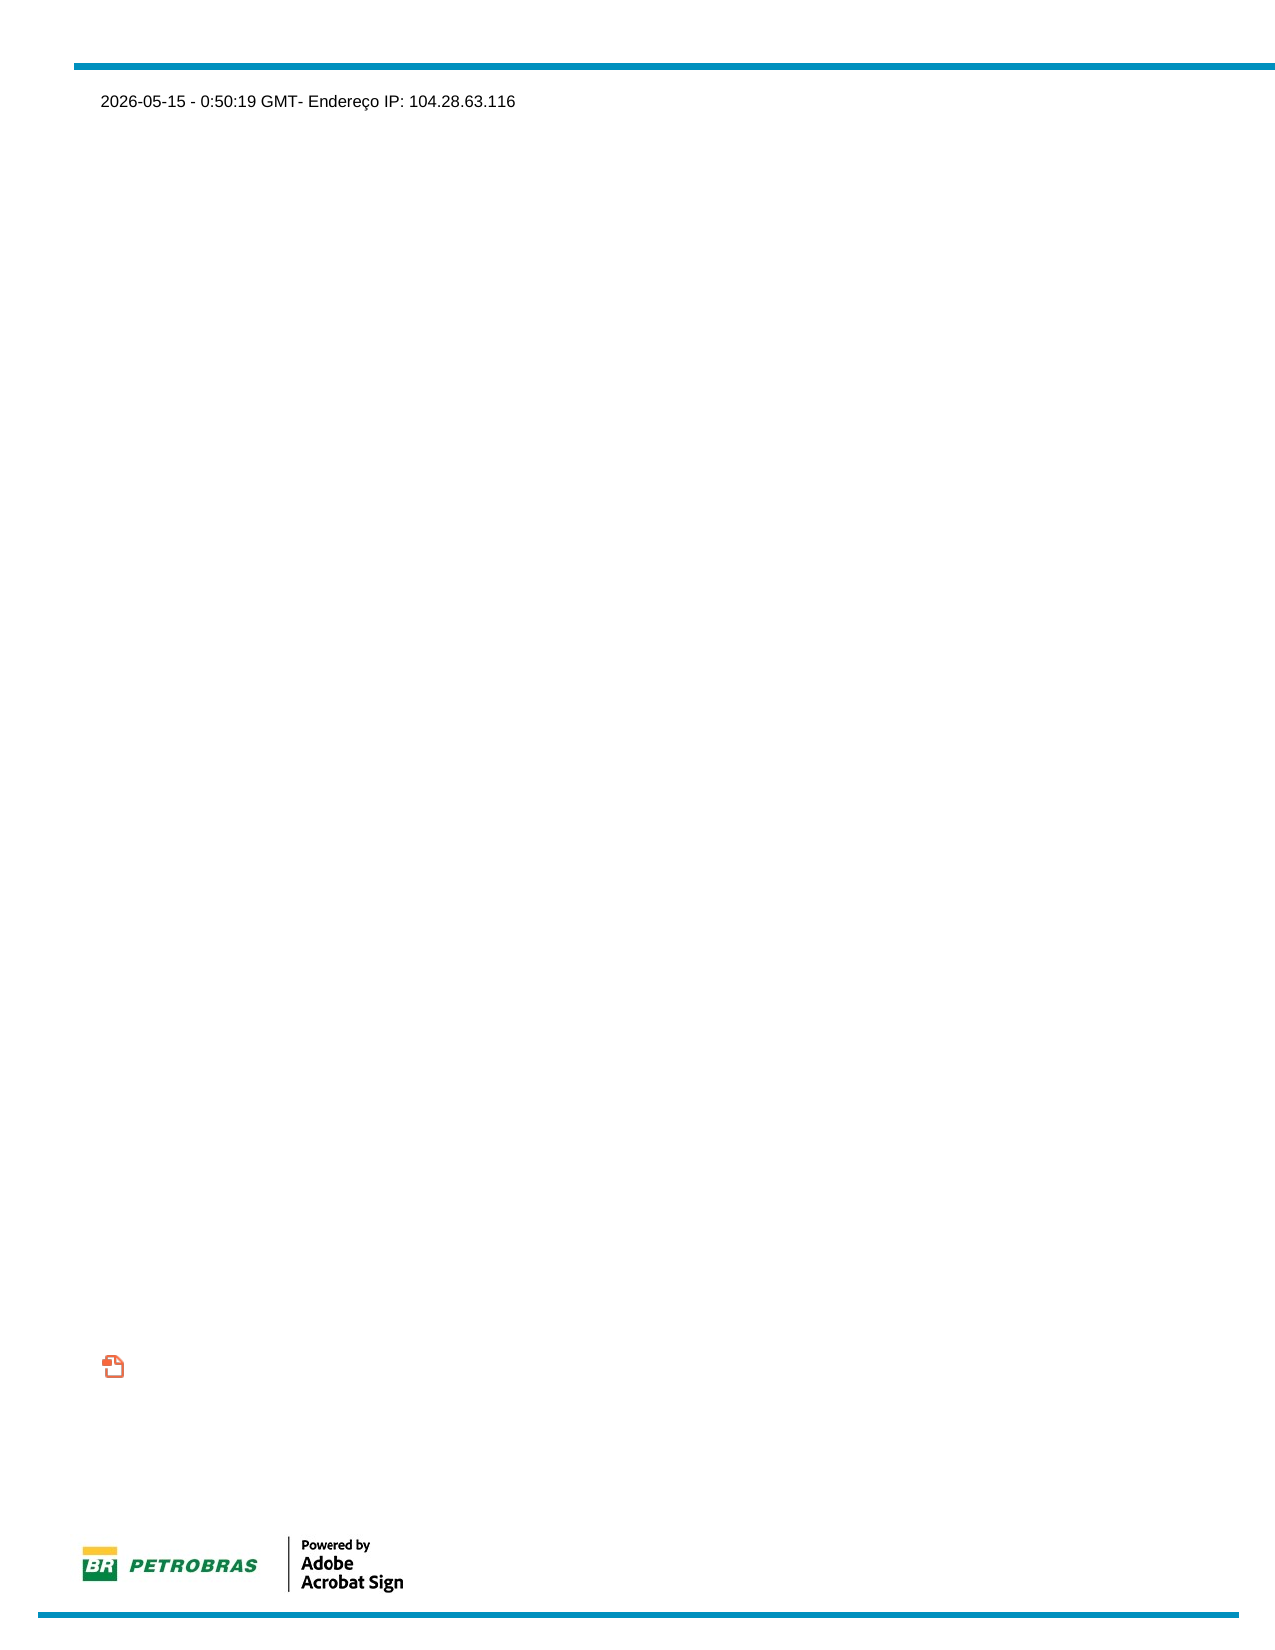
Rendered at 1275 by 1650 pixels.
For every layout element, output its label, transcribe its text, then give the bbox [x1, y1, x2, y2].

text 2026-05-15 - 0:50:19 GMT- Endereço IP: 104.28.63.116 [100, 92, 1171, 111]
